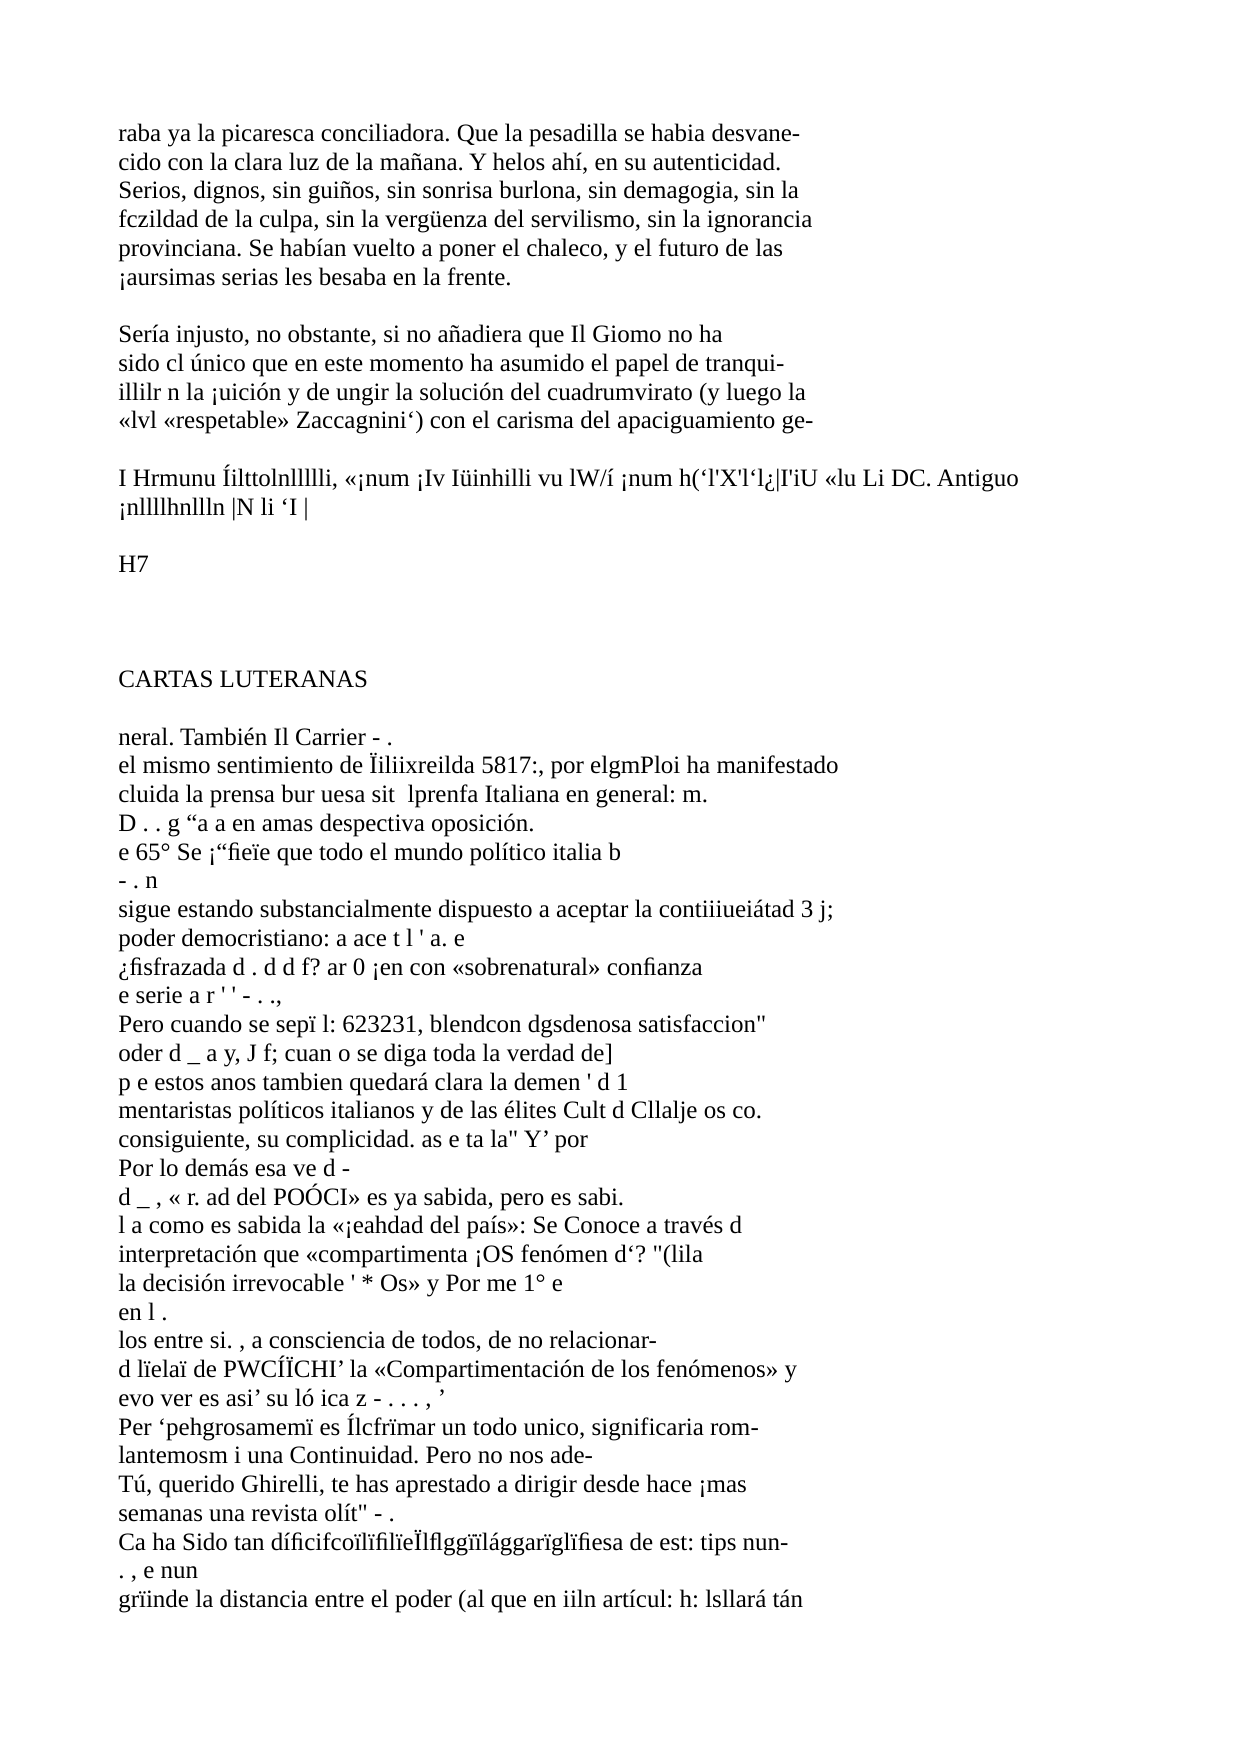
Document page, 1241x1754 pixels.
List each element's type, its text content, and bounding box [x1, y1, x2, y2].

text Pero cuando se sepï l: 623231, blendcon dgsdenosa satisfaccion" [118, 1009, 1122, 1038]
text ¡aursimas serias les besaba en la frente. [118, 262, 1122, 291]
text I Hrmunu Íilttolnllllli, «¡num ¡Iv Iüinhilli vu lW/í ¡num h(‘l'X'l‘l¿|I'iU «lu Li DC. Antiguo [118, 463, 1122, 492]
text Ca ha Sido tan díﬁcifcoïlïﬁlïeÏlﬂggïïlággarïglïﬁesa de est: tips nun- [118, 1527, 1122, 1556]
text la decisión irrevocable ' * Os» y Por me 1° e [118, 1268, 1122, 1297]
text sigue estando substancialmente dispuesto a aceptar la contiiiueiátad 3 j; [118, 894, 1122, 923]
text evo ver es asi’ su ló ica z - . . . , ’ [118, 1383, 1122, 1412]
text raba ya la picaresca conciliadora. Que la pesadilla se habia desvane- [118, 118, 1122, 147]
text oder d _ a y, J f; cuan o se diga toda la verdad de] [118, 1038, 1122, 1067]
text en l . [118, 1297, 1122, 1326]
text consiguiente, su complicidad. as e ta la" Y’ por [118, 1124, 1122, 1153]
text sido cl único que en este momento ha asumido el papel de tranqui- [118, 348, 1122, 377]
text cido con la clara luz de la mañana. Y helos ahí, en su autenticidad. [118, 147, 1122, 176]
text mentaristas políticos italianos y de las élites Cult d Cllalje os co. [118, 1096, 1122, 1124]
text los entre si. , a consciencia de todos, de no relacionar- [118, 1326, 1122, 1354]
text «lvl «respetable» Zaccagnini‘) con el carisma del apaciguamiento ge- [118, 406, 1122, 434]
text poder democristiano: a ace t l ' a. e [118, 923, 1122, 952]
text provinciana. Se habían vuelto a poner el chaleco, y el futuro de las [118, 233, 1122, 262]
text Per ‘pehgrosamemï es Ílcfrïmar un todo unico, significaria rom- [118, 1412, 1122, 1441]
text CARTAS LUTERANAS [118, 664, 1122, 693]
text e 65° Se ¡“ﬁeïe que todo el mundo político italia b [118, 837, 1122, 866]
text Tú, querido Ghirelli, te has aprestado a dirigir desde hace ¡mas [118, 1469, 1122, 1498]
text cluida la prensa bur uesa sit lprenfa Italiana en general: m. [118, 779, 1122, 808]
text neral. También Il Carrier - . [118, 722, 1122, 751]
text d lïelaï de PWCÍÏCHI’ la «Compartimentación de los fenómenos» y [118, 1354, 1122, 1383]
text D . . g “a a en amas despectiva oposición. [118, 808, 1122, 837]
text . , e nun [118, 1556, 1122, 1584]
text illilr n la ¡uición y de ungir la solución del cuadrumvirato (y luego la [118, 377, 1122, 406]
text d _ , « r. ad del POÓCI» es ya sabida, pero es sabi. [118, 1182, 1122, 1211]
text Serios, dignos, sin guiños, sin sonrisa burlona, sin demagogia, sin la [118, 176, 1122, 204]
text H7 [118, 549, 1122, 578]
text ¿ﬁsfrazada d . d d f? ar 0 ¡en con «sobrenatural» conﬁanza [118, 952, 1122, 981]
text semanas una revista olít" - . [118, 1498, 1122, 1527]
text Por lo demás esa ve d - [118, 1153, 1122, 1182]
text el mismo sentimiento de Ïiliixreilda 5817:, por elgmPloi ha manifestado [118, 751, 1122, 779]
text p e estos anos tambien quedará clara la demen ' d 1 [118, 1067, 1122, 1096]
text - . n [118, 866, 1122, 894]
text e serie a r ' ' - . ., [118, 981, 1122, 1009]
text Sería injusto, no obstante, si no añadiera que Il Giomo no ha [118, 319, 1122, 348]
text interpretación que «compartimenta ¡OS fenómen d‘? "(lila [118, 1239, 1122, 1268]
text ¡nllllhnllln |N li ‘I | [118, 492, 1122, 521]
text grïinde la distancia entre el poder (al que en iiln artícul: h: lsllará tán [118, 1584, 1122, 1613]
text lantemosm i una Continuidad. Pero no nos ade- [118, 1441, 1122, 1469]
text fczildad de la culpa, sin la vergüenza del servilismo, sin la ignorancia [118, 204, 1122, 233]
text l a como es sabida la «¡eahdad del país»: Se Conoce a través d [118, 1211, 1122, 1239]
